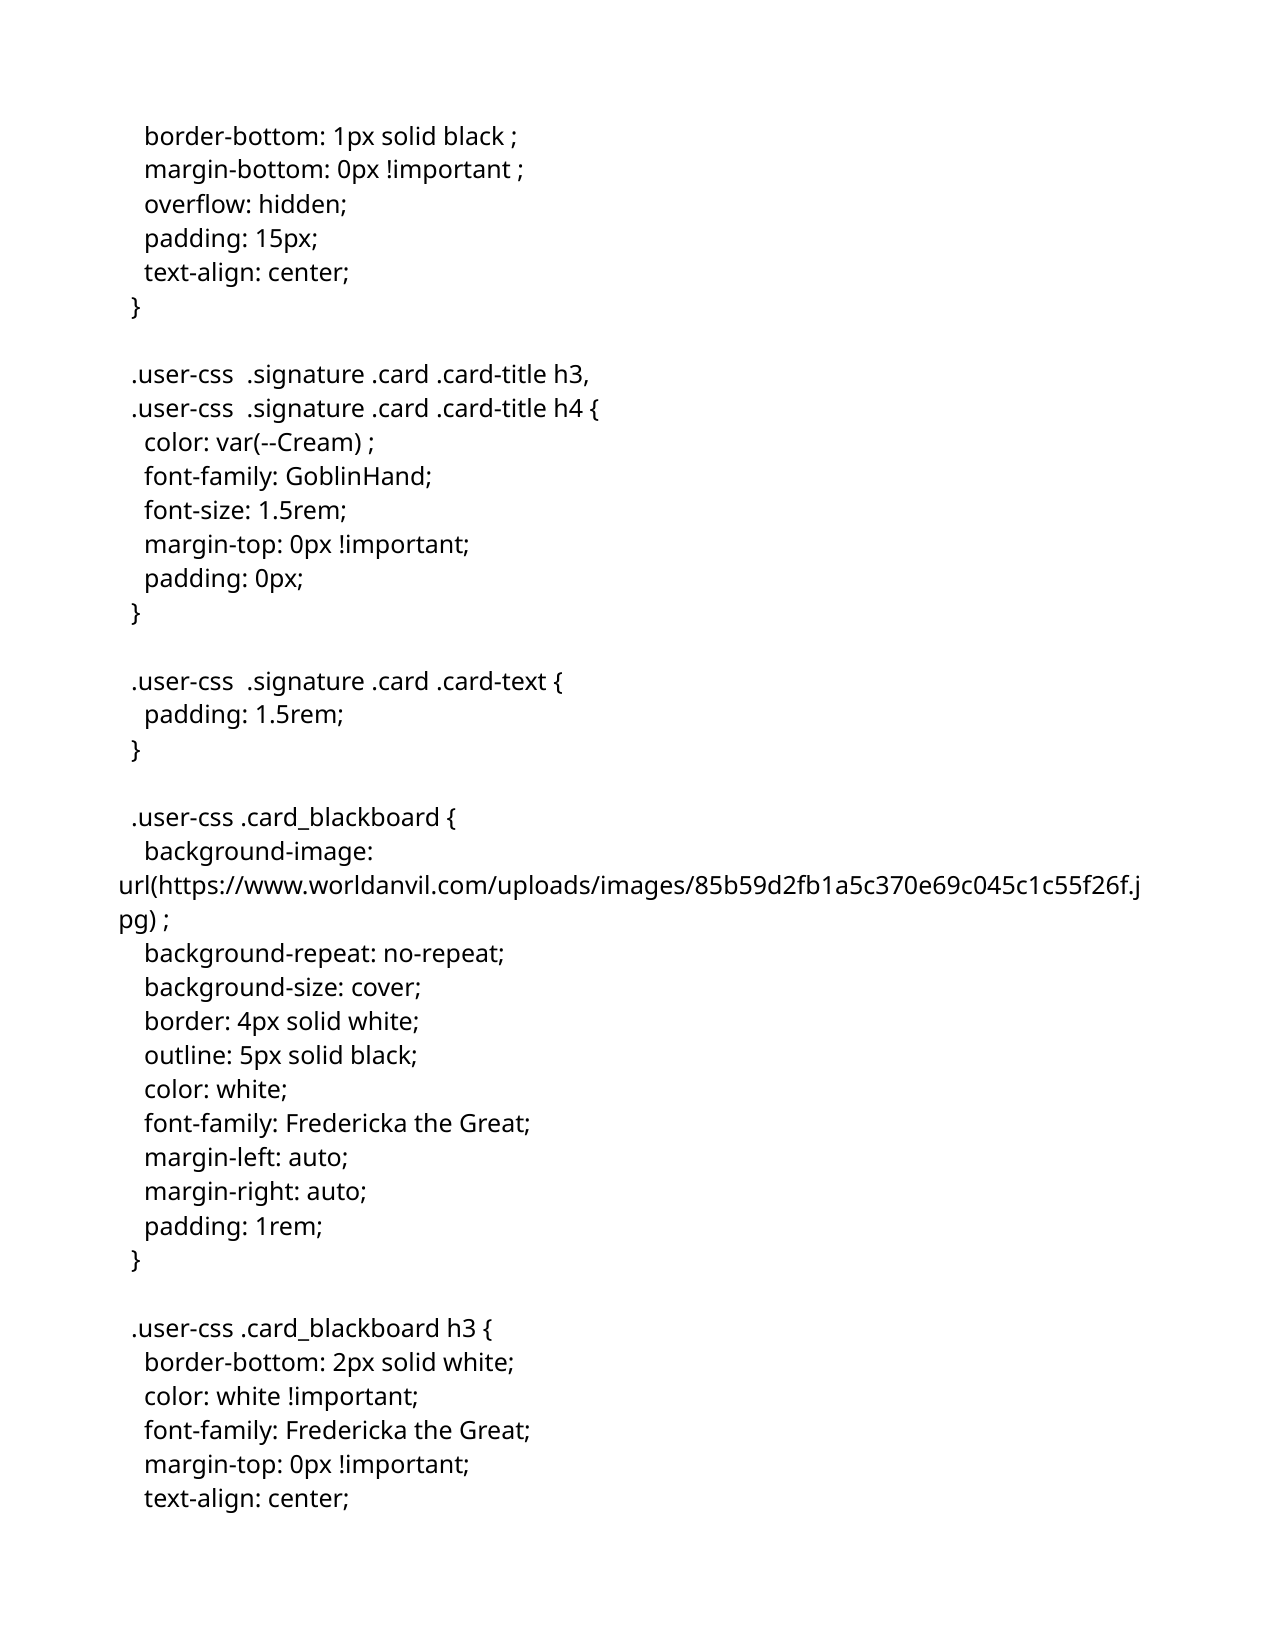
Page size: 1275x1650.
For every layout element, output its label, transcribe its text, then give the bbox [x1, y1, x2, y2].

text border-bottom: 1px solid black ; margin-bottom: 0px !important ; overflow: hidden; padding: 15px; text-align: center; } .user-css .signature .card .card-title h3, .user-css .signature .card .card-title h4 { color: var(--Cream) ; font-family: GoblinHand; font-size: 1.5rem; margin-top: 0px !important; padding: 0px; } .user-css .signature .card .card-text { padding: 1.5rem; } .user-css .card_blackboard { background-image: url(https://www.worldanvil.com/uploads/images/85b59d2fb1a5c370e69c045c1c55f26f.jpg) ; background-repeat: no-repeat; background-size: cover; border: 4px solid white; outline: 5px solid black; color: white; font-family: Fredericka the Great; margin-left: auto; margin-right: auto; padding: 1rem; } .user-css .card_blackboard h3 { border-bottom: 2px solid white; color: white !important; font-family: Fredericka the Great; margin-top: 0px !important; text-align: center; [118, 118, 1157, 1515]
